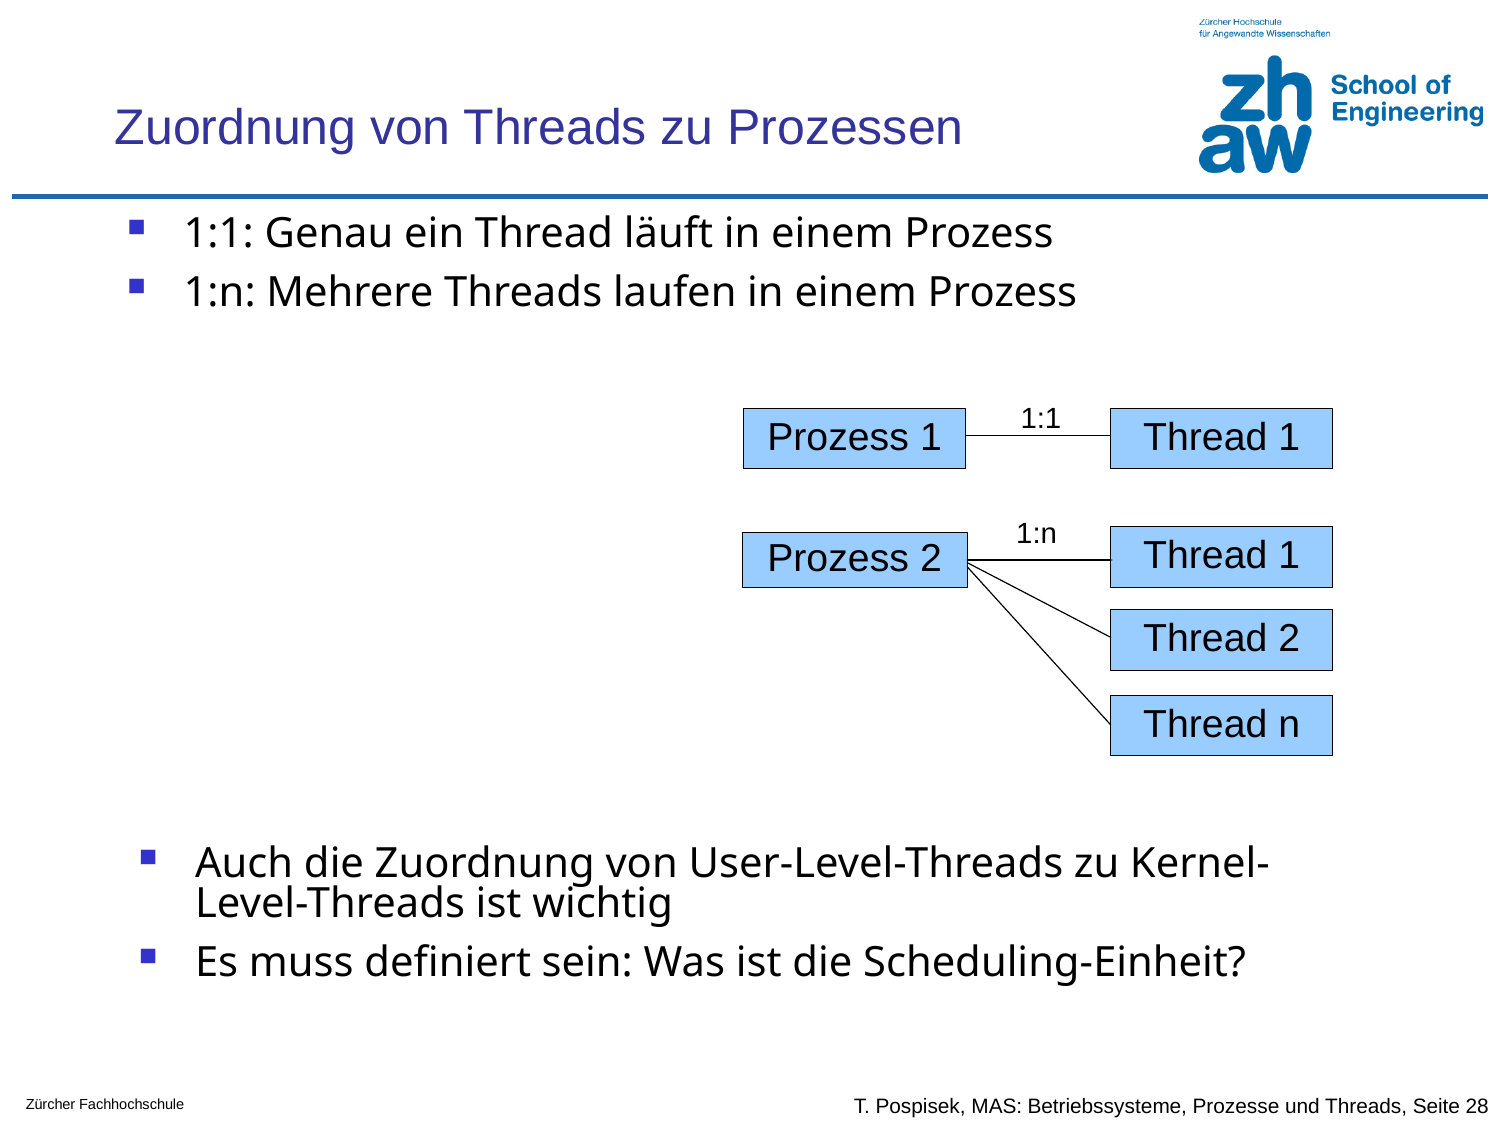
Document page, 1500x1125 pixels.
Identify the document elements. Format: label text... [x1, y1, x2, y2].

picture [735, 385, 1340, 763]
title Zuordnung von Threads zu Prozessen [99, 50, 1379, 163]
picture [1199, 19, 1483, 173]
text_box Auch die Zuordnung von User-Level-Threads zu Kernel-Level-Threads ist wichtig Es muss definiert sein: Was ist die Scheduling-Einheit? [123, 838, 1349, 941]
list 1:1: Genau ein Thread läuft in einem Prozess 1:n: Mehrere Threads laufen in einem Prozess [112, 208, 1338, 417]
